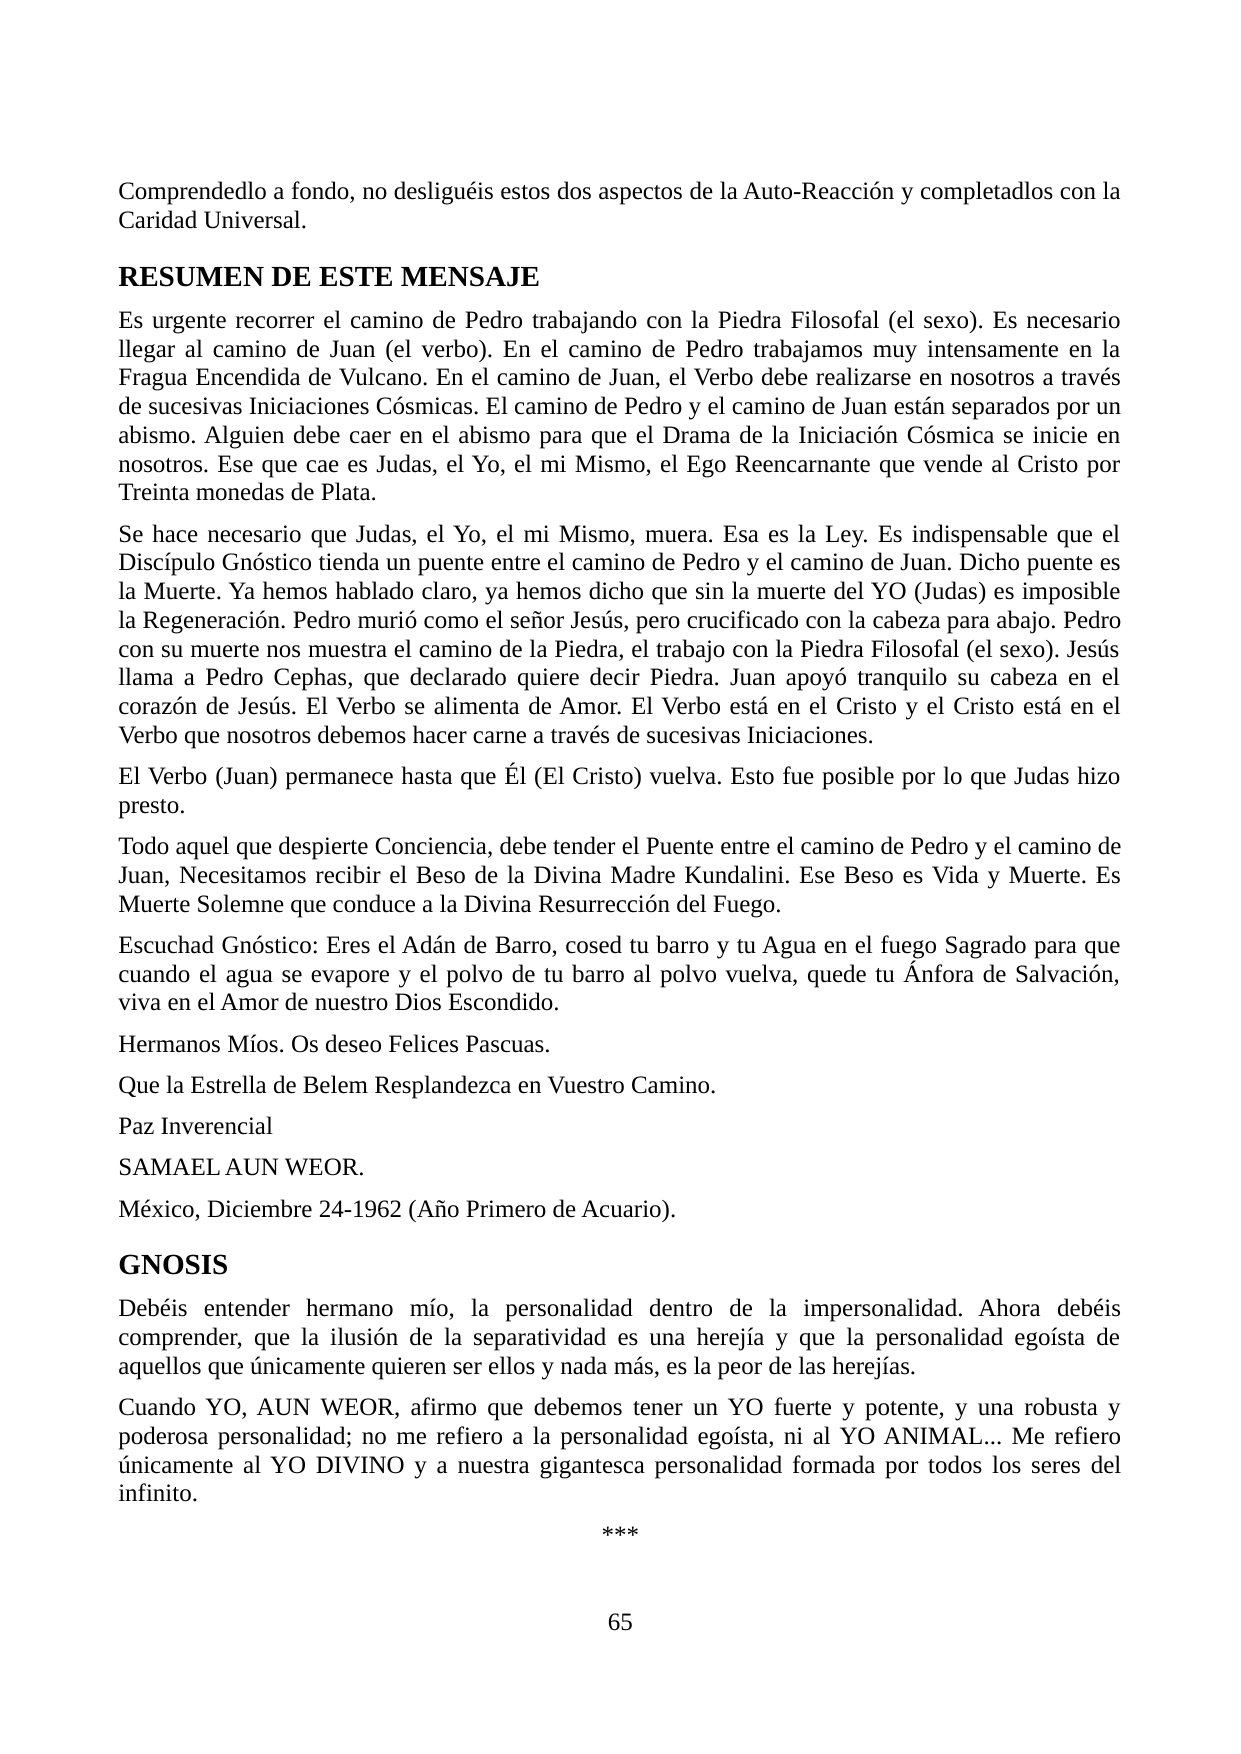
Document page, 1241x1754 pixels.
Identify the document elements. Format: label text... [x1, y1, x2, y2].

text *** [118, 1520, 1122, 1548]
text Debéis entender hermano mío, la personalidad dentro de la impersonalidad. Ahora debéis comprender, que la ilusión de la separatividad es una herejía y que la personalidad egoísta de aquellos que únicamente quieren ser ellos y nada más, es la peor de las herejías. [118, 1293, 1122, 1380]
text Comprendedlo a fondo, no desliguéis estos dos aspectos de la Auto-Reacción y completadlos con la Caridad Universal. [118, 176, 1122, 234]
text Hermanos Míos. Os deseo Felices Pascuas. [118, 1029, 1122, 1057]
text Paz Inverencial [118, 1111, 1122, 1140]
subtitle RESUMEN DE ESTE MENSAJE [118, 259, 1122, 292]
text El Verbo (Juan) permanece hasta que Él (El Cristo) vuelva. Esto fue posible por lo que Judas hizo presto. [118, 761, 1122, 819]
text México, Diciembre 24-1962 (Año Primero de Acuario). [118, 1194, 1122, 1222]
text SAMAEL AUN WEOR. [118, 1152, 1122, 1181]
text Se hace necesario que Judas, el Yo, el mi Mismo, muera. Esa es la Ley. Es indispensable que el Discípulo Gnóstico tienda un puente entre el camino de Pedro y el camino de Juan. Dicho puente es la Muerte. Ya hemos hablado claro, ya hemos dicho que sin la muerte del YO (Judas) es imposible la Regeneración. Pedro murió como el señor Jesús, pero crucificado con la cabeza para abajo. Pedro con su muerte nos muestra el camino de la Piedra, el trabajo con la Piedra Filosofal (el sexo). Jesús llama a Pedro Cephas, que declarado quiere decir Piedra. Juan apoyó tranquilo su cabeza en el corazón de Jesús. El Verbo se alimenta de Amor. El Verbo está en el Cristo y el Cristo está en el Verbo que nosotros debemos hacer carne a través de sucesivas Iniciaciones. [118, 519, 1122, 749]
text Cuando YO, AUN WEOR, afirmo que debemos tener un YO fuerte y potente, y una robusta y poderosa personalidad; no me refiero a la personalidad egoísta, ni al YO ANIMAL... Me refiero únicamente al YO DIVINO y a nuestra gigantesca personalidad formada por todos los seres del infinito. [118, 1392, 1122, 1507]
text Todo aquel que despierte Conciencia, debe tender el Puente entre el camino de Pedro y el camino de Juan, Necesitamos recibir el Beso de la Divina Madre Kundalini. Ese Beso es Vida y Muerte. Es Muerte Solemne que conduce a la Divina Resurrección del Fuego. [118, 831, 1122, 917]
text Escuchad Gnóstico: Eres el Adán de Barro, cosed tu barro y tu Agua en el fuego Sagrado para que cuando el agua se evapore y el polvo de tu barro al polvo vuelva, quede tu Ánfora de Salvación, viva en el Amor de nuestro Dios Escondido. [118, 930, 1122, 1016]
text Que la Estrella de Belem Resplandezca en Vuestro Camino. [118, 1070, 1122, 1099]
subtitle GNOSIS [118, 1247, 1122, 1281]
text Es urgente recorrer el camino de Pedro trabajando con la Piedra Filosofal (el sexo). Es necesario llegar al camino de Juan (el verbo). En el camino de Pedro trabajamos muy intensamente en la Fragua Encendida de Vulcano. En el camino de Juan, el Verbo debe realizarse en nosotros a través de sucesivas Iniciaciones Cósmicas. El camino de Pedro y el camino de Juan están separados por un abismo. Alguien debe caer en el abismo para que el Drama de la Iniciación Cósmica se inicie en nosotros. Ese que cae es Judas, el Yo, el mi Mismo, el Ego Reencarnante que vende al Cristo por Treinta monedas de Plata. [118, 305, 1122, 506]
